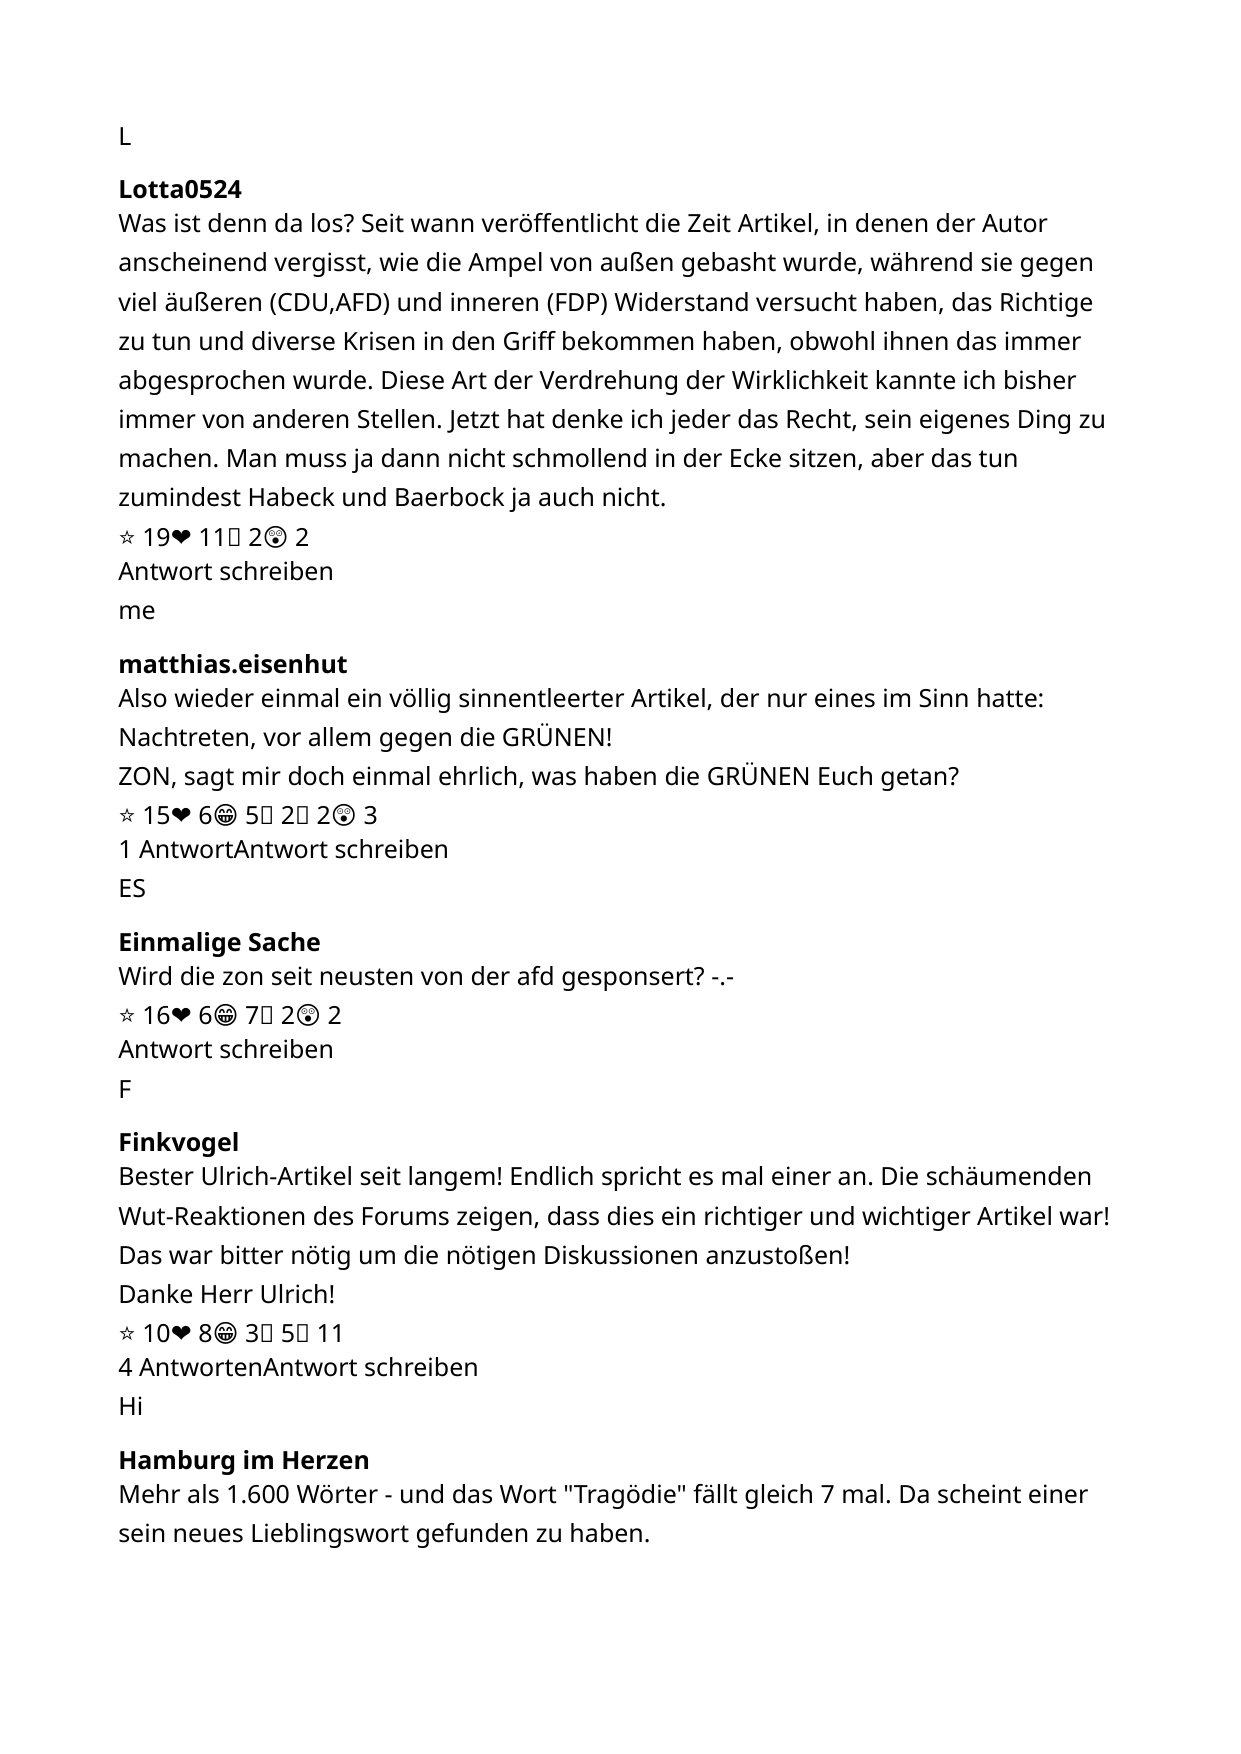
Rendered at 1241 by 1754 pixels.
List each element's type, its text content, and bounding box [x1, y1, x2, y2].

text 4 AntwortenAntwort schreiben [118, 1350, 1122, 1384]
subtitle matthias.eisenhut [118, 646, 1122, 680]
text Antwort schreiben [118, 1032, 1122, 1066]
text Antwort schreiben [118, 553, 1122, 587]
text L [118, 118, 1122, 152]
text ⭐️ 19❤️ 11🤨 2😲 2 [118, 519, 1122, 553]
text Also wieder einmal ein völlig sinnentleerter Artikel, der nur eines im Sinn hatte: Nachtreten, vor allem gegen die GRÜNEN! [118, 680, 1122, 753]
text F [118, 1071, 1122, 1105]
text me [118, 592, 1122, 627]
text Bester Ulrich-Artikel seit langem! Endlich spricht es mal einer an. Die schäumenden Wut-Reaktionen des Forums zeigen, dass dies ein richtiger und wichtiger Artikel war! [118, 1159, 1122, 1232]
text Hi [118, 1389, 1122, 1423]
text ZON, sagt mir doch einmal ehrlich, was haben die GRÜNEN Euch getan? [118, 759, 1122, 793]
text ⭐️ 10❤️ 8😁 3🙁 5🤨 11 [118, 1316, 1122, 1350]
text Mehr als 1.600 Wörter - und das Wort "Tragödie" fällt gleich 7 mal. Da scheint einer sein neues Lieblingswort gefunden zu haben. [118, 1477, 1122, 1550]
text 1 AntwortAntwort schreiben [118, 832, 1122, 866]
text ⭐️ 16❤️ 6😁 7🤨 2😲 2 [118, 998, 1122, 1032]
text Was ist denn da los? Seit wann veröffentlicht die Zeit Artikel, in denen der Autor anscheinend vergisst, wie die Ampel von außen gebasht wurde, während sie gegen viel äußeren (CDU,AFD) und inneren (FDP) Widerstand versucht haben, das Richtige zu tun und diverse Krisen in den Griff bekommen haben, obwohl ihnen das immer abgesprochen wurde. Diese Art der Verdrehung der Wirklichkeit kannte ich bisher immer von anderen Stellen. Jetzt hat denke ich jeder das Recht, sein eigenes Ding zu machen. Man muss ja dann nicht schmollend in der Ecke sitzen, aber das tun zumindest Habeck und Baerbock ja auch nicht. [118, 206, 1122, 514]
text Danke Herr Ulrich! [118, 1277, 1122, 1311]
subtitle Finkvogel [118, 1125, 1122, 1159]
text ⭐️ 15❤️ 6😁 5🙁 2🤨 2😲 3 [118, 798, 1122, 832]
text ES [118, 871, 1122, 905]
subtitle Lotta0524 [118, 172, 1122, 206]
text Wird die zon seit neusten von der afd gesponsert? -.- [118, 959, 1122, 993]
subtitle Einmalige Sache [118, 925, 1122, 959]
subtitle Hamburg im Herzen [118, 1443, 1122, 1477]
text Das war bitter nötig um die nötigen Diskussionen anzustoßen! [118, 1237, 1122, 1271]
